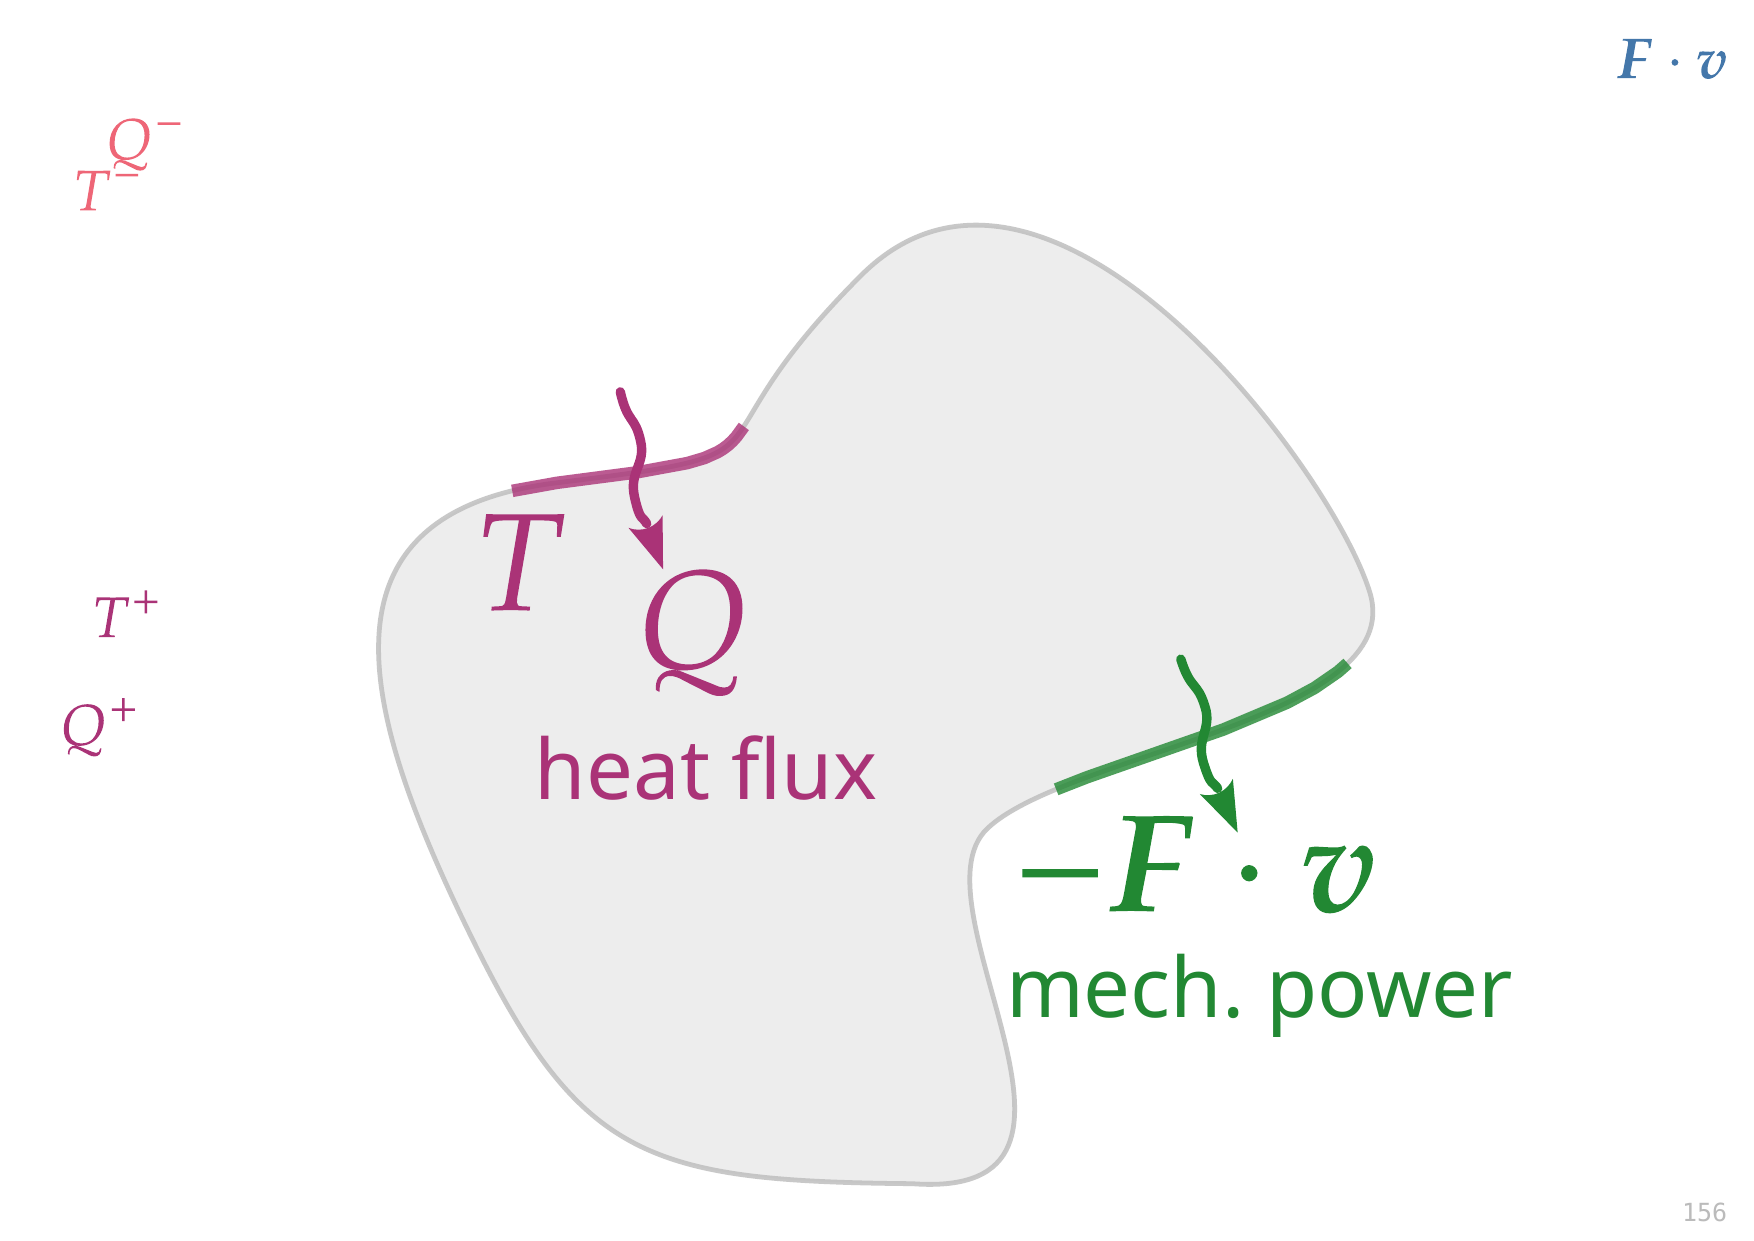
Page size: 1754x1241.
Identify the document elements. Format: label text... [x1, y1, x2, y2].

text_box [378, 225, 1373, 1185]
text_box [109, 118, 150, 171]
text_box mech. power [991, 920, 1500, 1019]
text_box [115, 173, 139, 177]
text_box heat flux [520, 702, 872, 801]
text_box [134, 590, 158, 614]
text_box [1022, 869, 1098, 878]
text_box [1303, 845, 1373, 914]
text_box [1109, 815, 1194, 912]
text_box [111, 698, 135, 722]
text_box [63, 704, 104, 757]
text_box [95, 597, 130, 638]
text_box [1617, 38, 1652, 79]
text_box [1671, 59, 1679, 66]
text_box [76, 170, 111, 211]
text_box [1697, 50, 1726, 79]
text_box [1241, 865, 1258, 882]
